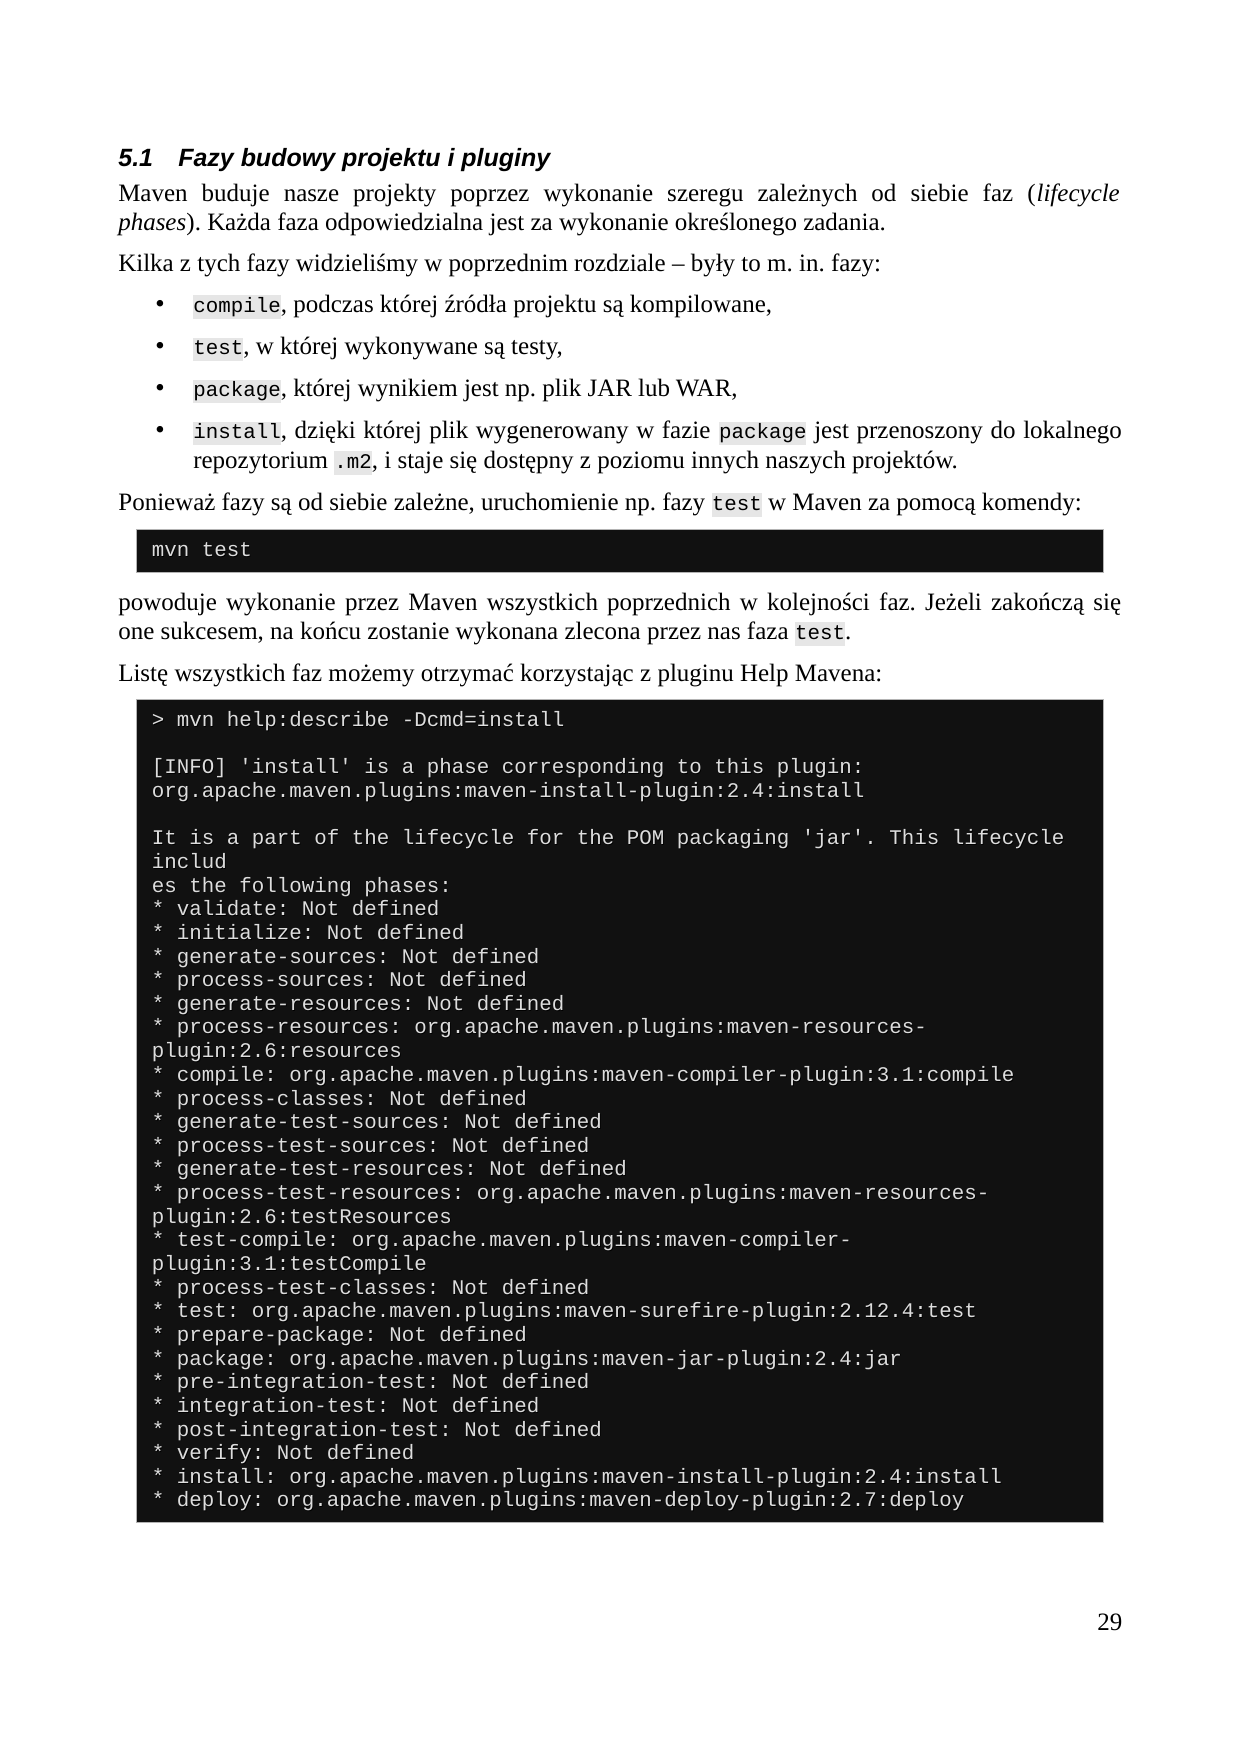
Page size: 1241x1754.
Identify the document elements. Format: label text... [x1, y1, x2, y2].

text * integration-test: Not defined [137, 1385, 1103, 1409]
text * process-test-classes: Not defined [137, 1267, 1103, 1290]
text * process-sources: Not defined [137, 959, 1103, 983]
text * test: org.apache.maven.plugins:maven-surefire-plugin:2.12.4:test [137, 1290, 1103, 1314]
list test, w której wykonywane są testy, [156, 331, 1122, 361]
list compile, podczas której źródła projektu są kompilowane, [156, 289, 1122, 319]
text * process-classes: Not defined [137, 1078, 1103, 1101]
text es the following phases: [137, 865, 1103, 888]
subtitle Fazy budowy projektu i pluginy [118, 143, 1122, 172]
text * generate-test-sources: Not defined [137, 1101, 1103, 1125]
text * generate-test-resources: Not defined [137, 1148, 1103, 1172]
text Maven buduje nasze projekty poprzez wykonanie szeregu zależnych od siebie faz (lifecycle phases). Każda faza odpowiedzialna jest za wykonanie określonego zadania. [118, 178, 1122, 236]
list package, której wynikiem jest np. plik JAR lub WAR, [156, 373, 1122, 403]
text * process-test-sources: Not defined [137, 1125, 1103, 1148]
text * pre-integration-test: Not defined [137, 1361, 1103, 1385]
text powoduje wykonanie przez Maven wszystkich poprzednich w kolejności faz. Jeżeli zakończą się one sukcesem, na końcu zostanie wykonana zlecona przez nas faza test. [118, 587, 1122, 646]
text [INFO] 'install' is a phase corresponding to this plugin: [137, 747, 1103, 770]
text * package: org.apache.maven.plugins:maven-jar-plugin:2.4:jar [137, 1338, 1103, 1361]
text * process-resources: org.apache.maven.plugins:maven-resources-plugin:2.6:resources [137, 1007, 1103, 1054]
text * validate: Not defined [137, 888, 1103, 912]
text * generate-sources: Not defined [137, 936, 1103, 959]
text * verify: Not defined [137, 1432, 1103, 1456]
text * initialize: Not defined [137, 912, 1103, 936]
text Ponieważ fazy są od siebie zależne, uruchomienie np. fazy test w Maven za pomocą komendy: [118, 487, 1122, 517]
text * generate-resources: Not defined [137, 983, 1103, 1007]
text It is a part of the lifecycle for the POM packaging 'jar'. This lifecycle includ [137, 817, 1103, 865]
text Listę wszystkich faz możemy otrzymać korzystając z pluginu Help Mavena: [118, 658, 1122, 687]
text org.apache.maven.plugins:maven-install-plugin:2.4:install [137, 770, 1103, 794]
text mvn test [137, 530, 1103, 572]
text * deploy: org.apache.maven.plugins:maven-deploy-plugin:2.7:deploy [137, 1479, 1103, 1522]
text * install: org.apache.maven.plugins:maven-install-plugin:2.4:install [137, 1456, 1103, 1479]
text * post-integration-test: Not defined [137, 1409, 1103, 1432]
text * compile: org.apache.maven.plugins:maven-compiler-plugin:3.1:compile [137, 1054, 1103, 1078]
text Kilka z tych fazy widzieliśmy w poprzednim rozdziale – były to m. in. fazy: [118, 248, 1122, 277]
list install, dzięki której plik wygenerowany w fazie package jest przenoszony do lokalnego repozytorium .m2, i staje się dostępny z poziomu innych naszych projektów. [156, 416, 1122, 475]
text * test-compile: org.apache.maven.plugins:maven-compiler-plugin:3.1:testCompile [137, 1219, 1103, 1267]
text * prepare-package: Not defined [137, 1314, 1103, 1338]
text > mvn help:describe -Dcmd=install [137, 700, 1103, 723]
text * process-test-resources: org.apache.maven.plugins:maven-resources-plugin:2.6:testResources [137, 1172, 1103, 1219]
